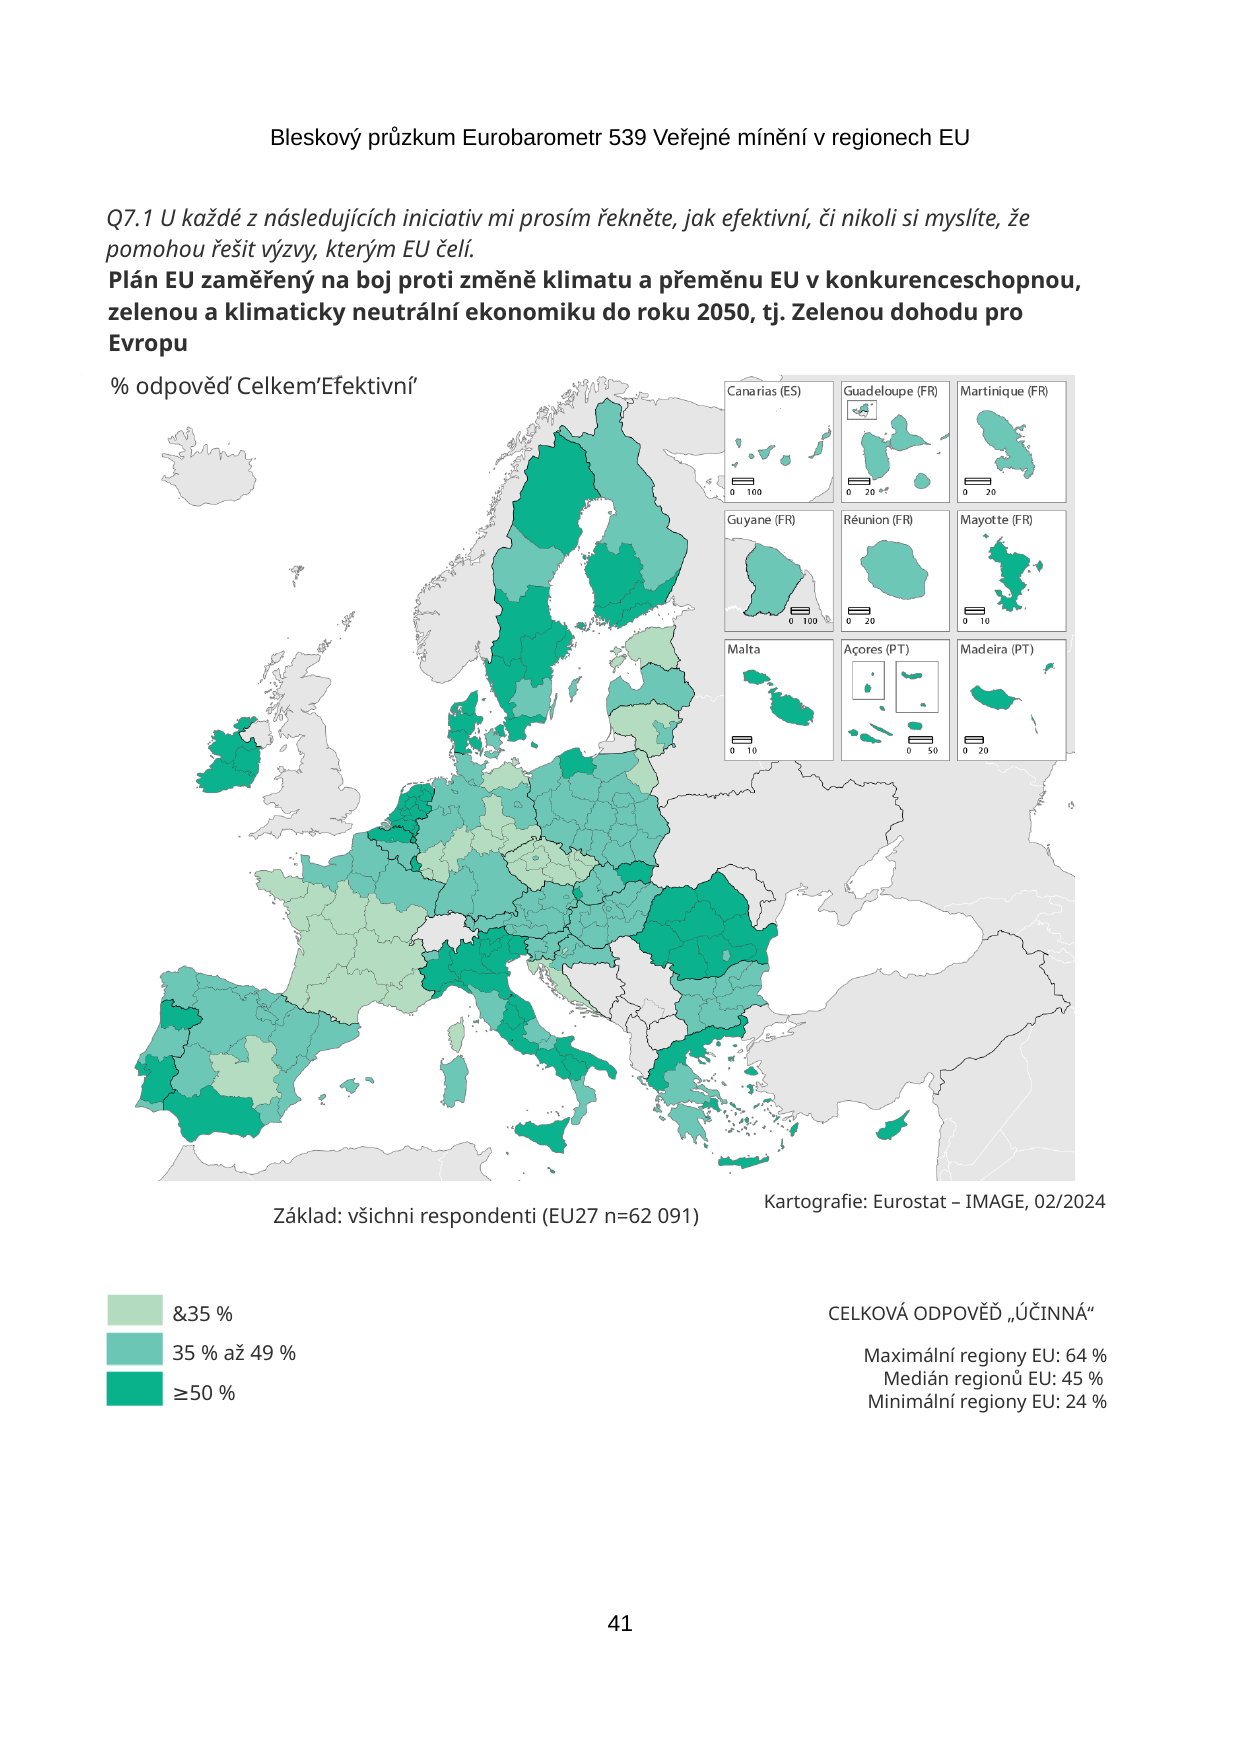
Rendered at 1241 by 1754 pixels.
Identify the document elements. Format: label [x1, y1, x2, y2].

picture [107, 1372, 162, 1405]
picture [108, 1295, 162, 1326]
picture [66, 370, 1080, 1181]
picture [107, 1333, 162, 1366]
